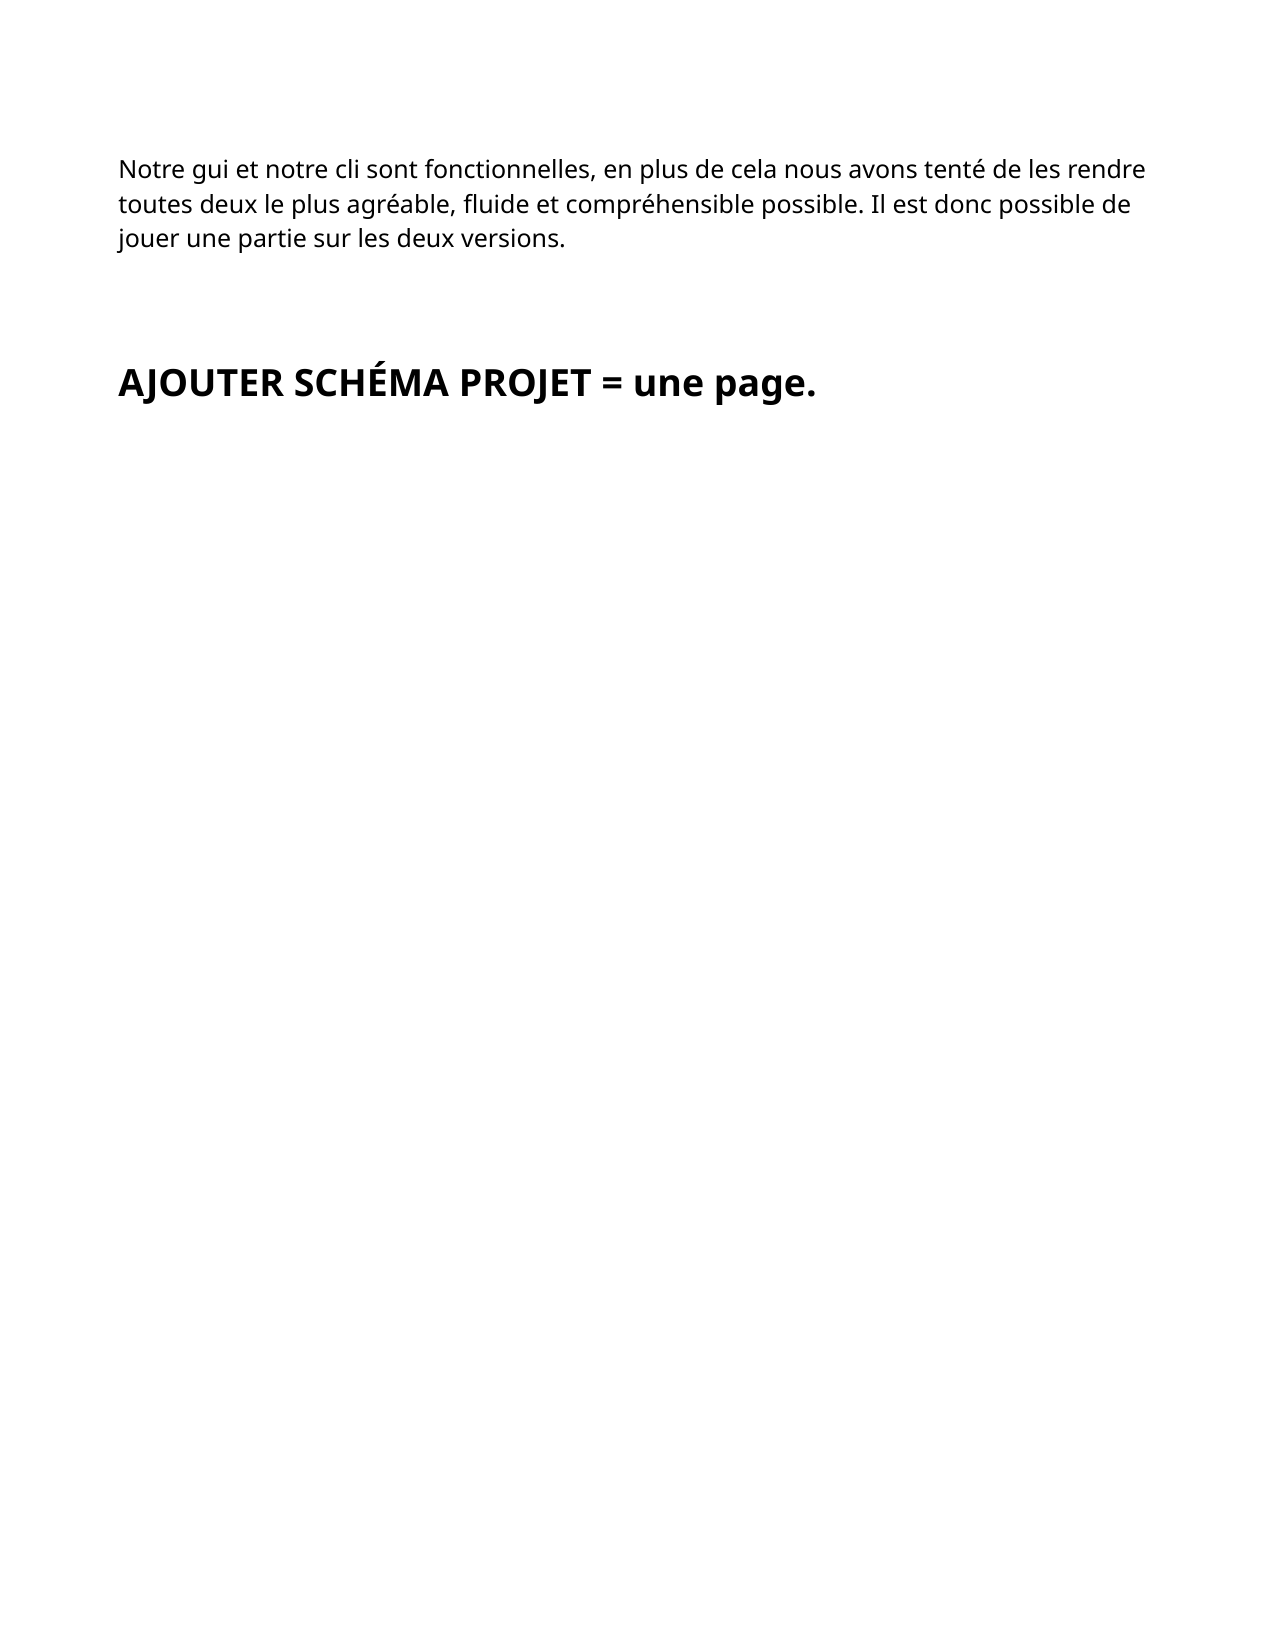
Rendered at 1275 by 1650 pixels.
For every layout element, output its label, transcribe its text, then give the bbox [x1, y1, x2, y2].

text Notre gui et notre cli sont fonctionnelles, en plus de cela nous avons tenté de les rendre toutes deux le plus agréable, fluide et compréhensible possible. Il est donc possible de jouer une partie sur les deux versions. [118, 152, 1157, 254]
text AJOUTER SCHÉMA PROJET = une page. [118, 357, 1157, 408]
